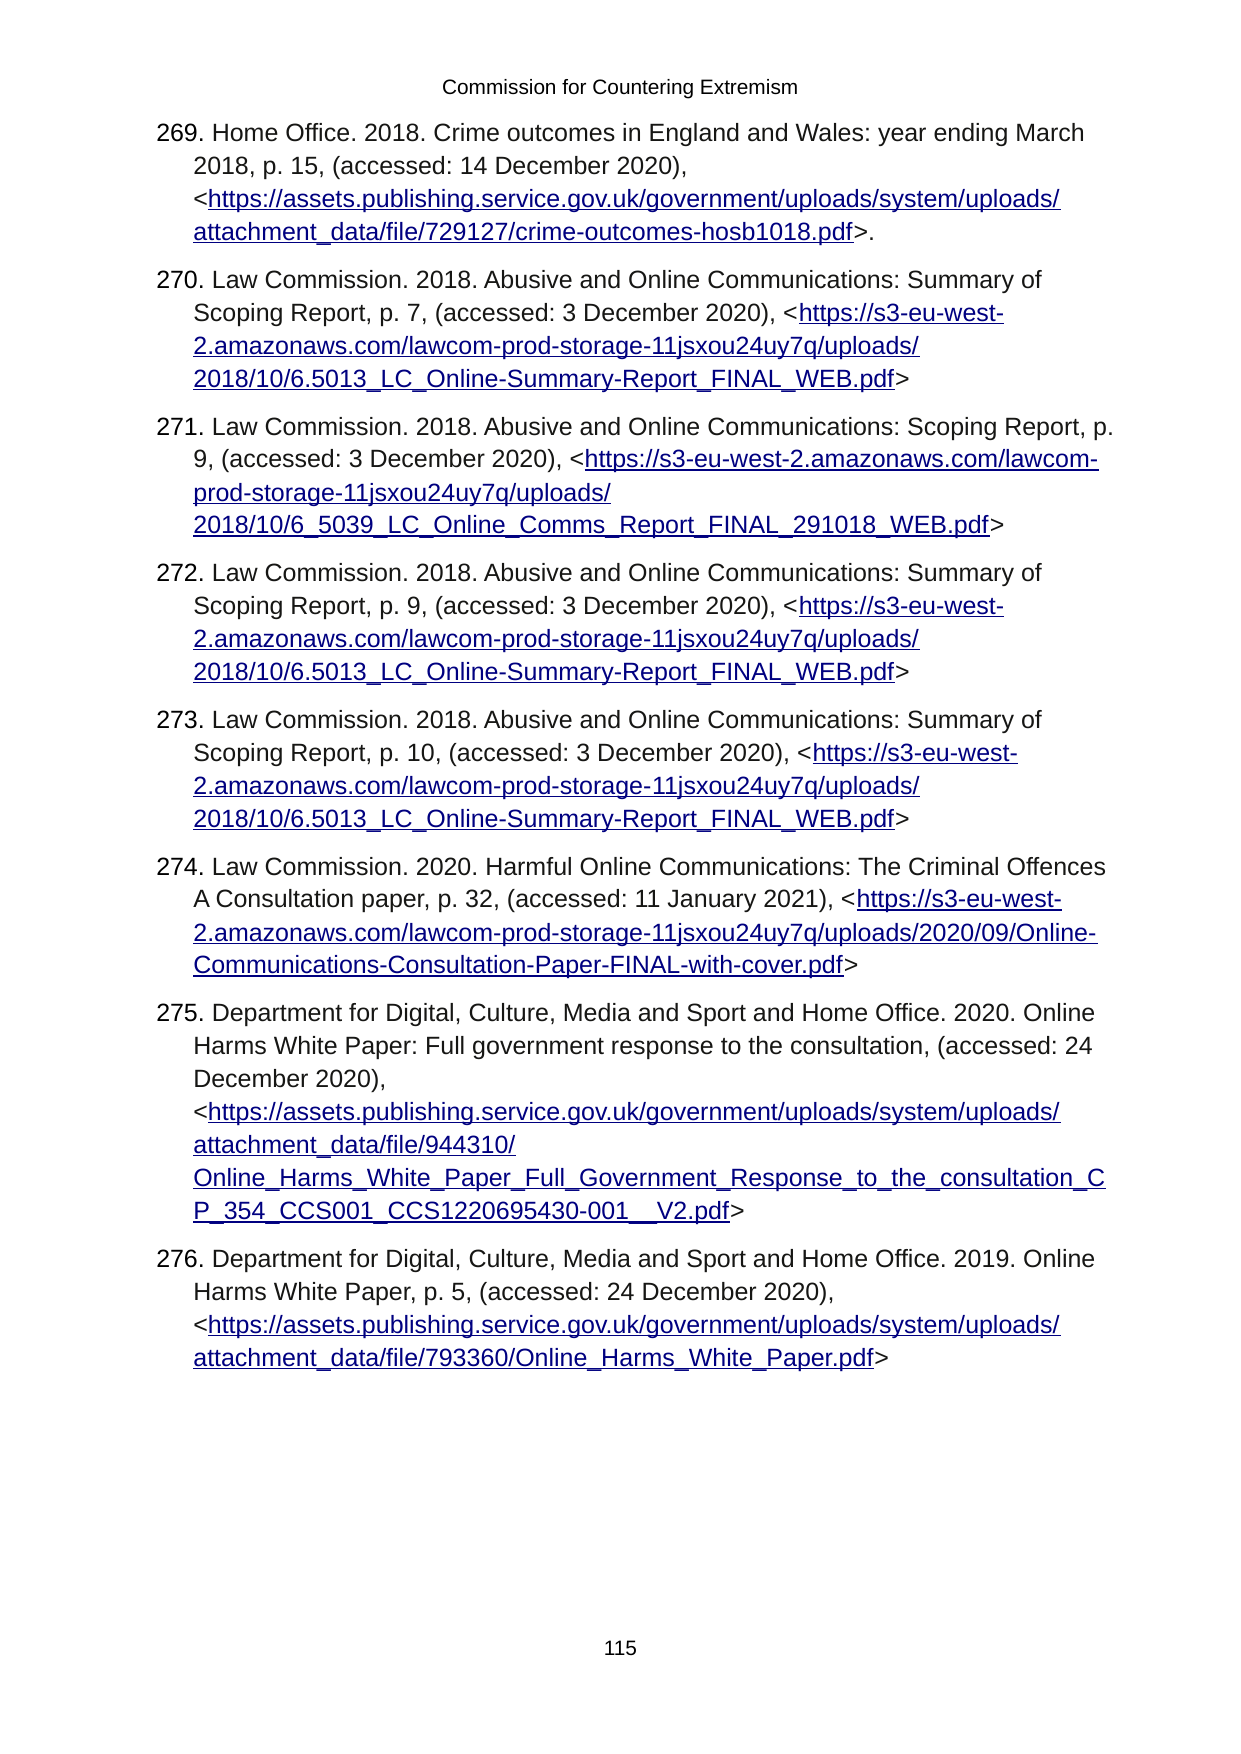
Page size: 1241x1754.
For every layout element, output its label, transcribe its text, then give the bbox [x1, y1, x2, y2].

list Department for Digital, Culture, Media and Sport and Home Office. 2020. Online Harms White Paper: Full government response to the consultation, (accessed: 24 December 2020), <https://assets.publishing.service.gov.uk/government/uploads/system/uploads/attachment_data/file/944310/Online_Harms_White_Paper_Full_Government_Response_to_the_consultation_CP_354_CCS001_CCS1220695430-001__V2.pdf> [156, 998, 1122, 1225]
list Law Commission. 2018. Abusive and Online Communications: Summary of Scoping Report, p. 7, (accessed: 3 December 2020), <https://s3-eu-west-2.amazonaws.com/lawcom-prod-storage-11jsxou24uy7q/uploads/2018/10/6.5013_LC_Online-Summary-Report_FINAL_WEB.pdf> [156, 265, 1122, 393]
list Law Commission. 2020. Harmful Online Communications: The Criminal Offences A Consultation paper, p. 32, (accessed: 11 January 2021), <https://s3-eu-west-2.amazonaws.com/lawcom-prod-storage-11jsxou24uy7q/uploads/2020/09/Online-Communications-Consultation-Paper-FINAL-with-cover.pdf> [156, 851, 1122, 979]
list Department for Digital, Culture, Media and Sport and Home Office. 2019. Online Harms White Paper, p. 5, (accessed: 24 December 2020), <https://assets.publishing.service.gov.uk/government/uploads/system/uploads/attachment_data/file/793360/Online_Harms_White_Paper.pdf> [156, 1244, 1122, 1372]
list Law Commission. 2018. Abusive and Online Communications: Summary of Scoping Report, p. 9, (accessed: 3 December 2020), <https://s3-eu-west-2.amazonaws.com/lawcom-prod-storage-11jsxou24uy7q/uploads/2018/10/6.5013_LC_Online-Summary-Report_FINAL_WEB.pdf> [156, 558, 1122, 686]
list Home Office. 2018. Crime outcomes in England and Wales: year ending March 2018, p. 15, (accessed: 14 December 2020), <https://assets.publishing.service.gov.uk/government/uploads/system/uploads/attachment_data/file/729127/crime-outcomes-hosb1018.pdf>. [156, 118, 1122, 246]
list Law Commission. 2018. Abusive and Online Communications: Summary of Scoping Report, p. 10, (accessed: 3 December 2020), <https://s3-eu-west-2.amazonaws.com/lawcom-prod-storage-11jsxou24uy7q/uploads/2018/10/6.5013_LC_Online-Summary-Report_FINAL_WEB.pdf> [156, 705, 1122, 833]
list Law Commission. 2018. Abusive and Online Communications: Scoping Report, p. 9, (accessed: 3 December 2020), <https://s3-eu-west-2.amazonaws.com/lawcom-prod-storage-11jsxou24uy7q/uploads/2018/10/6_5039_LC_Online_Comms_Report_FINAL_291018_WEB.pdf> [156, 411, 1122, 539]
